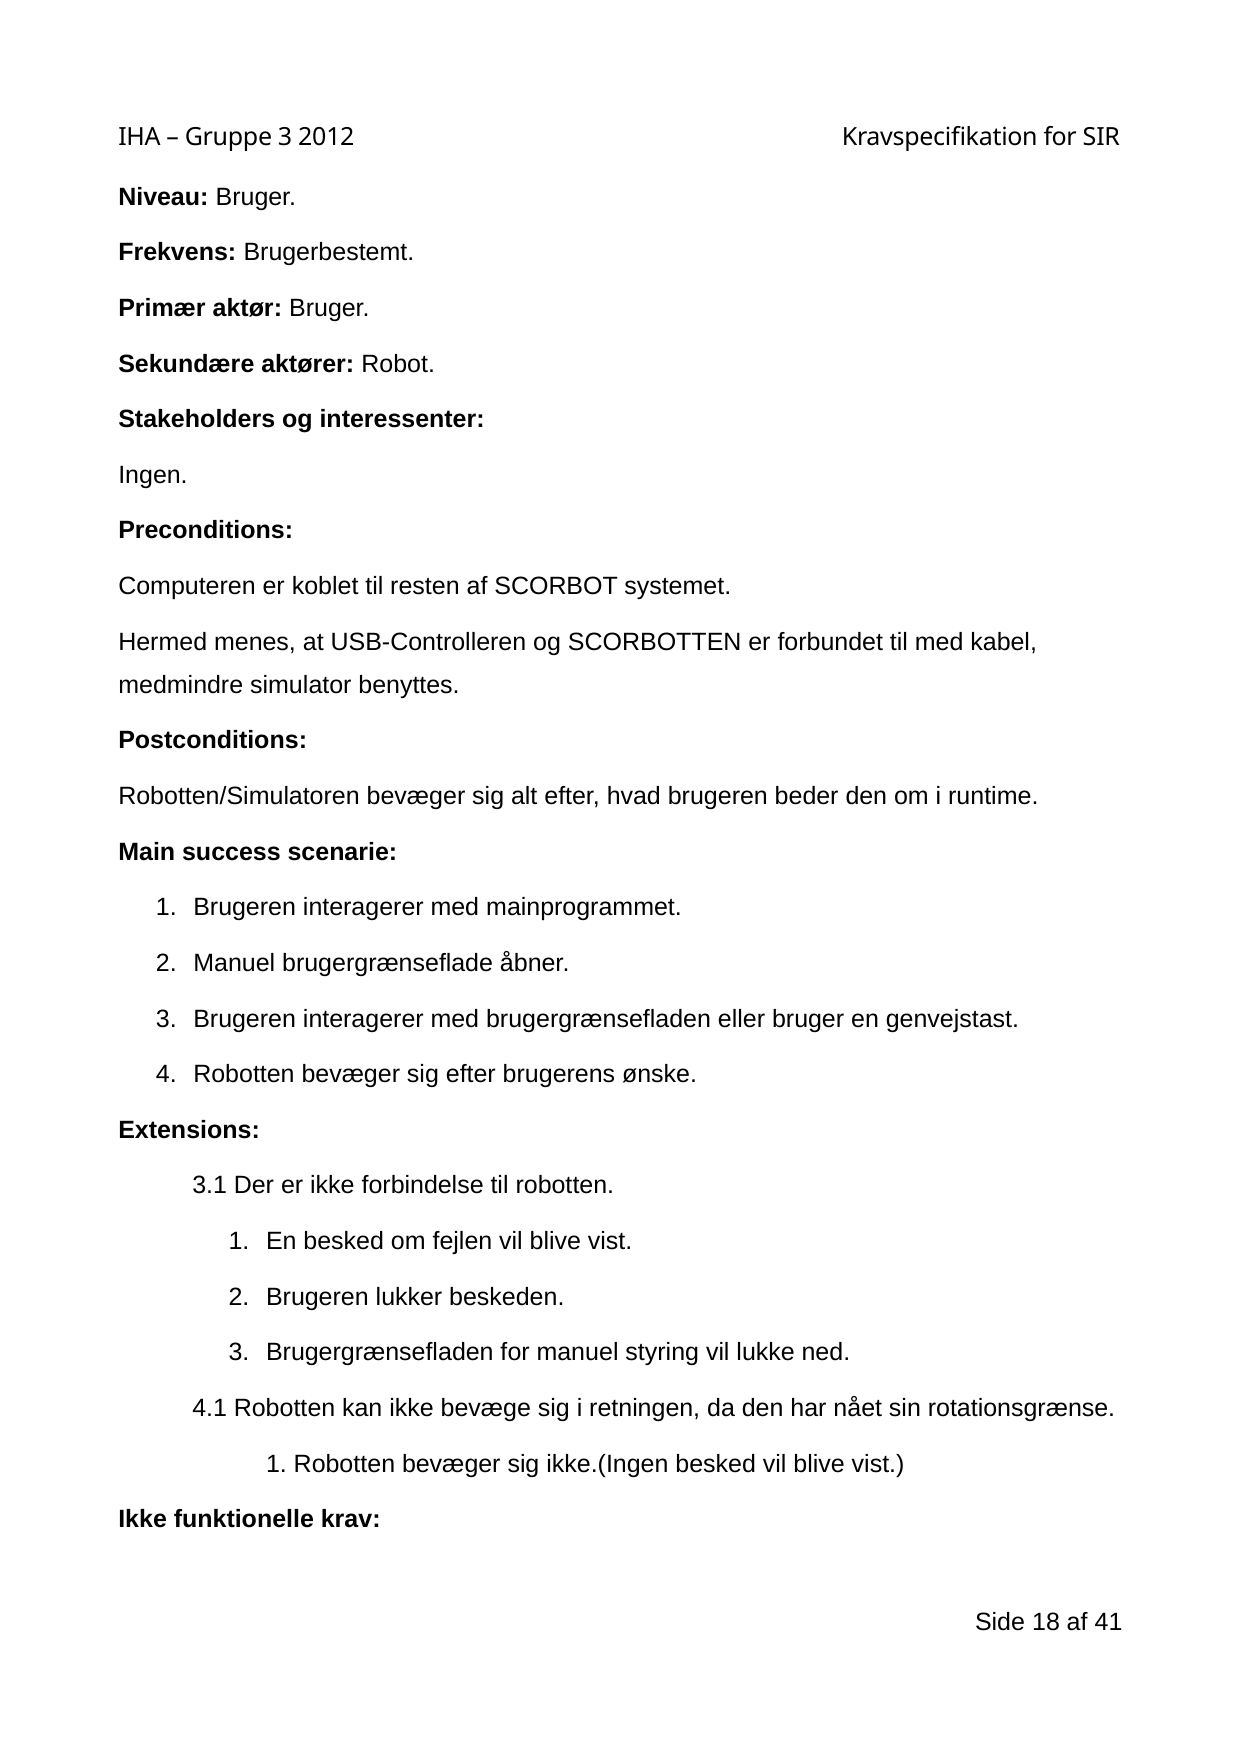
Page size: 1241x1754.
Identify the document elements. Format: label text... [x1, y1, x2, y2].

list Manuel brugergrænseflade åbner. [156, 948, 1122, 977]
text Primær aktør: Bruger. [118, 293, 1122, 322]
text Hermed menes, at USB-Controlleren og SCORBOTTEN er forbundet til med kabel, medmindre simulator benyttes. [118, 627, 1122, 698]
text Main success scenarie: [118, 837, 1122, 865]
list En besked om fejlen vil blive vist. [228, 1226, 1122, 1255]
text Computeren er koblet til resten af SCORBOT systemet. [118, 571, 1122, 600]
text Niveau: Bruger. [118, 182, 1122, 210]
text Ikke funktionelle krav: [118, 1504, 1122, 1533]
text Sekundære aktører: Robot. [118, 348, 1122, 377]
text Extensions: [118, 1115, 1122, 1143]
text Preconditions: [118, 515, 1122, 544]
list Brugeren interagerer med brugergrænsefladen eller bruger en genvejstast. [156, 1003, 1122, 1032]
list Brugeren interagerer med mainprogrammet. [156, 892, 1122, 921]
text Postconditions: [118, 725, 1122, 754]
list Robotten bevæger sig efter brugerens ønske. [156, 1059, 1122, 1088]
text Ingen. [118, 460, 1122, 488]
text 4.1 Robotten kan ikke bevæge sig i retningen, da den har nået sin rotationsgrænse. [192, 1393, 1122, 1422]
text Frekvens: Brugerbestemt. [118, 237, 1122, 266]
text Stakeholders og interessenter: [118, 404, 1122, 433]
text Robotten/Simulatoren bevæger sig alt efter, hvad brugeren beder den om i runtime. [118, 781, 1122, 810]
text 3.1 Der er ikke forbindelse til robotten. [192, 1170, 1122, 1199]
list Brugeren lukker beskeden. [228, 1282, 1122, 1310]
text 1. Robotten bevæger sig ikke.(Ingen besked vil blive vist.) [192, 1448, 1122, 1477]
list Brugergrænsefladen for manuel styring vil lukke ned. [228, 1337, 1122, 1366]
